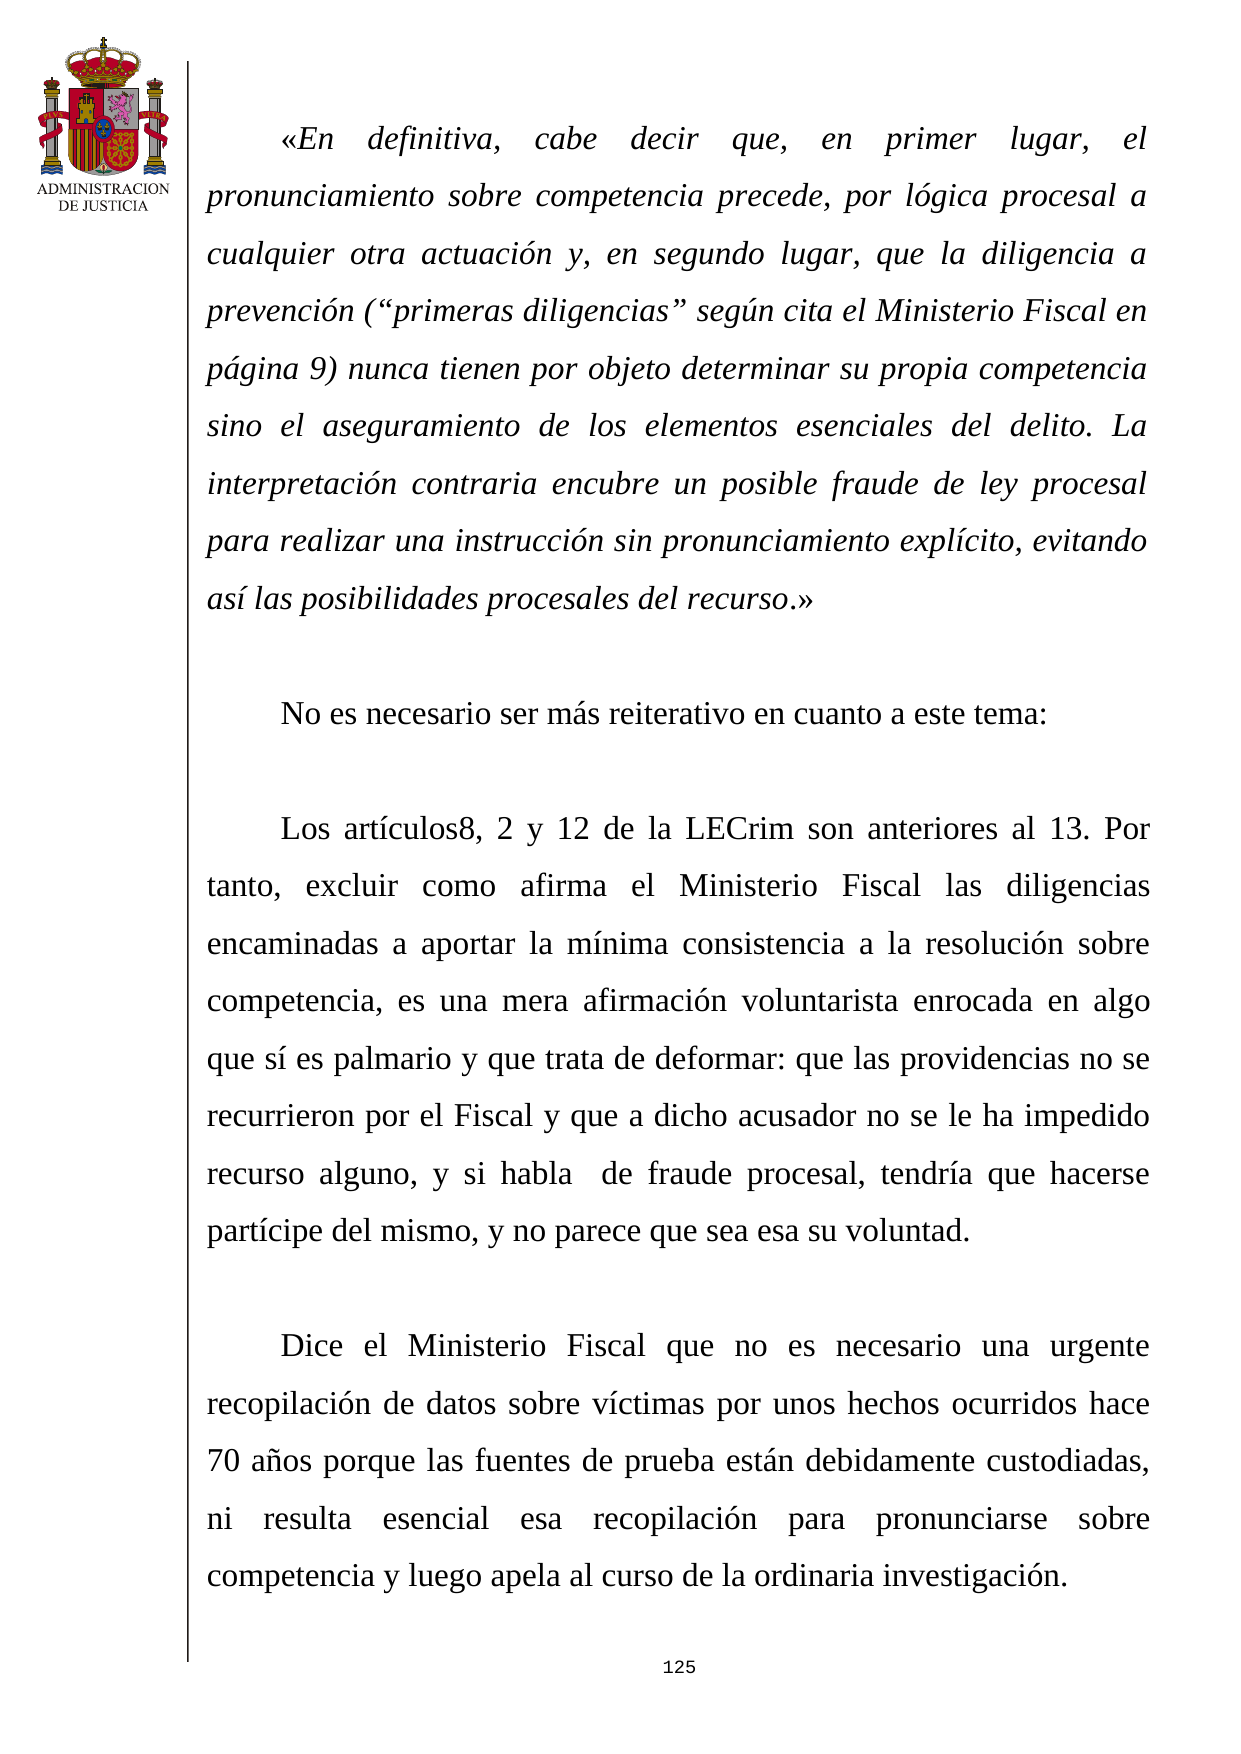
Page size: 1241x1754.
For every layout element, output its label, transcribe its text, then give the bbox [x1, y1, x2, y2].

text No es necesario ser más reiterativo en cuanto a este tema: [207, 693, 1152, 731]
text «En definitiva, cabe decir que, en primer lugar, el pronunciamiento sobre competencia precede, por lógica procesal a cualquier otra actuación y, en segundo lugar, que la diligencia a prevención (“primeras diligencias” según cita el Ministerio Fiscal en página 9) nunca tienen por objeto determinar su propia competencia sino el aseguramiento de los elementos esenciales del delito. La interpretación contraria encubre un posible fraude de ley procesal para realizar una instrucción sin pronunciamiento explícito, evitando así las posibilidades procesales del recurso.» [207, 118, 1152, 616]
text Dice el Ministerio Fiscal que no es necesario una urgente recopilación de datos sobre víctimas por unos hechos ocurridos hace 70 años porque las fuentes de prueba están debidamente custodiadas, ni resulta esencial esa recopilación para pronunciarse sobre competencia y luego apela al curso de la ordinaria investigación. [207, 1326, 1152, 1594]
text Los artículos8, 2 y 12 de la LECrim son anteriores al 13. Por tanto, excluir como afirma el Ministerio Fiscal las diligencias encaminadas a aportar la mínima consistencia a la resolución sobre competencia, es una mera afirmación voluntarista enrocada en algo que sí es palmario y que trata de deformar: que las providencias no se recurrieron por el Fiscal y que a dicho acusador no se le ha impedido recurso alguno, y si habla de fraude procesal, tendría que hacerse partícipe del mismo, y no parece que sea esa su voluntad. [207, 808, 1152, 1249]
